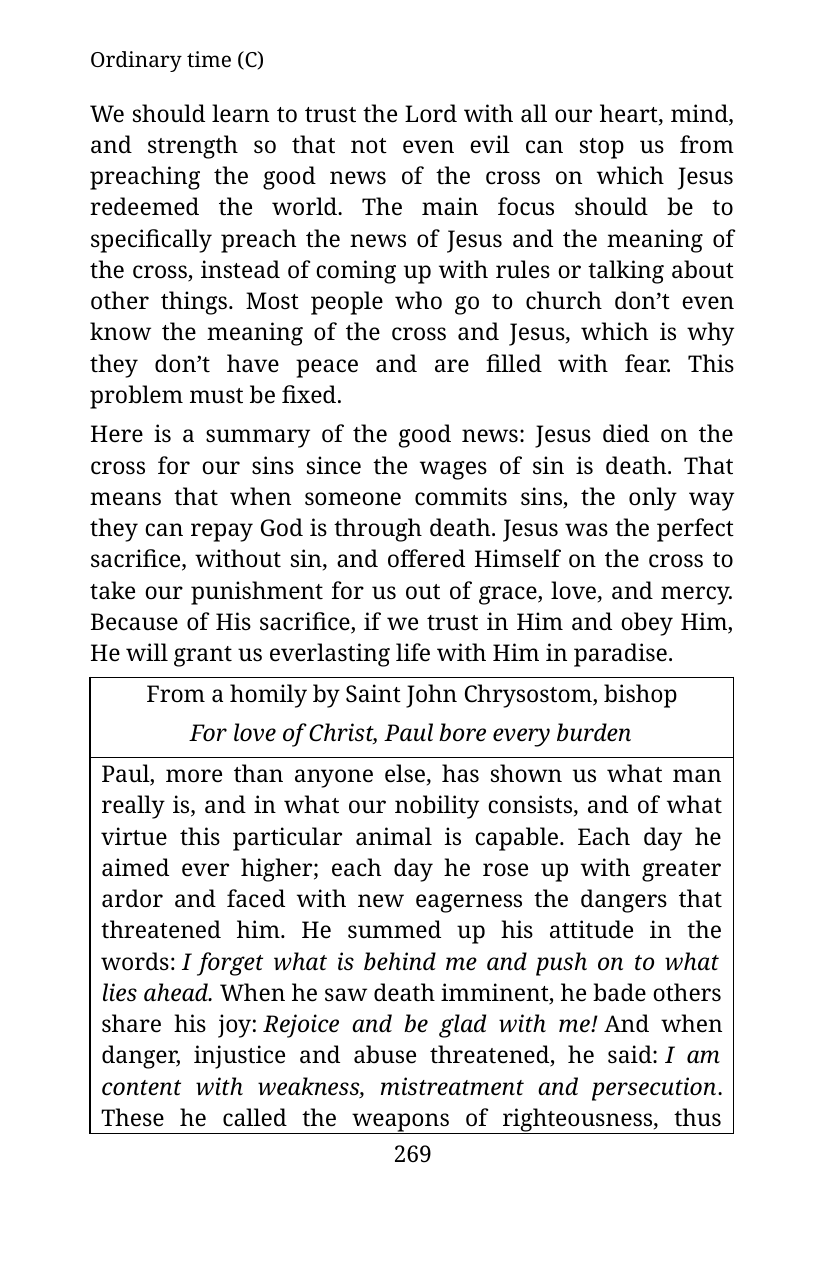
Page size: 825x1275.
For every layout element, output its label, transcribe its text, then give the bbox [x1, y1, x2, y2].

text We should learn to trust the Lord with all our heart, mind, and strength so that not even evil can stop us from preaching the good news of the cross on which Jesus redeemed the world. The main focus should be to specifically preach the news of Jesus and the meaning of the cross, instead of coming up with rules or talking about other things. Most people who go to church don’t even know the meaning of the cross and Jesus, which is why they don’t have peace and are filled with fear. This problem must be fixed. [90, 97, 735, 410]
table_header From a homily by Saint John Chrysostom, bishop For love of Christ, Paul bore every burden [91, 678, 733, 757]
text Here is a summary of the good news: Jesus died on the cross for our sins since the wages of sin is death. That means that when someone commits sins, the only way they can repay God is through death. Jesus was the perfect sacrifice, without sin, and offered Himself on the cross to take our punishment for us out of grace, love, and mercy. Because of His sacrifice, if we trust in Him and obey Him, He will grant us everlasting life with Him in paradise. [90, 418, 735, 668]
table_cell Paul, more than anyone else, has shown us what man really is, and in what our nobility consists, and of what virtue this particular animal is capable. Each day he aimed ever higher; each day he rose up with greater ardor and faced with new eagerness the dangers that threatened him. He summed up his attitude in the words: I forget what is behind me and push on to what lies ahead. When he saw death imminent, he bade others share his joy: Rejoice and be glad with me! And when danger, injustice and abuse threatened, he said: I am content with weakness, mistreatment and persecution. These he called the weapons of righteousness, thus [91, 758, 733, 1133]
